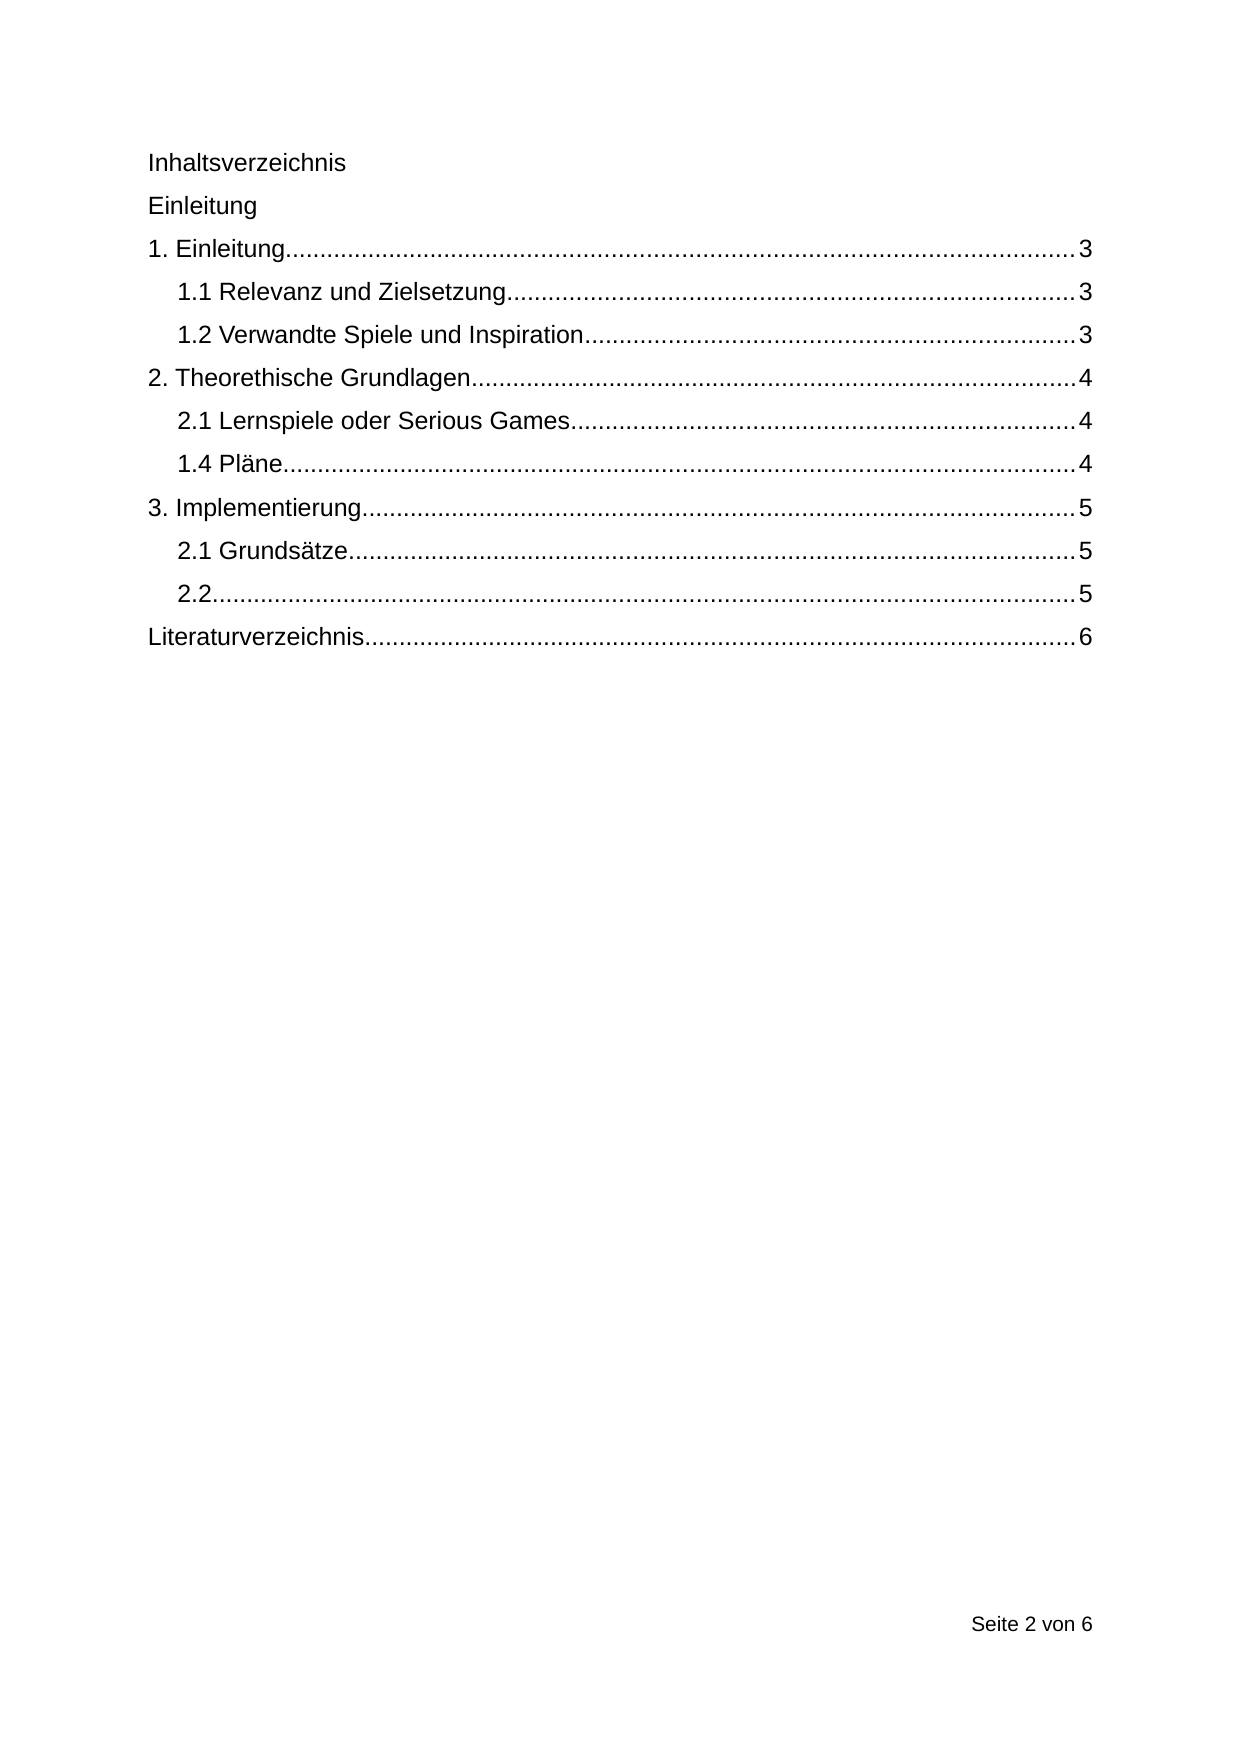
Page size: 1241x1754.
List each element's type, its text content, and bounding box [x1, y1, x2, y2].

text Inhaltsverzeichnis [148, 148, 1093, 176]
text 1.1 Relevanz und Zielsetzung 3 [177, 277, 1093, 306]
text Literaturverzeichnis 6 [148, 622, 1093, 651]
text Einleitung [148, 191, 1093, 219]
text 3. Implementierung 5 [148, 493, 1093, 521]
text 2. Theorethische Grundlagen 4 [148, 363, 1093, 392]
text 2.1 Grundsätze 5 [177, 536, 1093, 564]
text 2.2 5 [177, 579, 1093, 608]
text 1.2 Verwandte Spiele und Inspiration 3 [177, 320, 1093, 349]
text 1.4 Pläne 4 [177, 449, 1093, 478]
text 2.1 Lernspiele oder Serious Games 4 [177, 406, 1093, 435]
text 1. Einleitung 3 [148, 234, 1093, 263]
